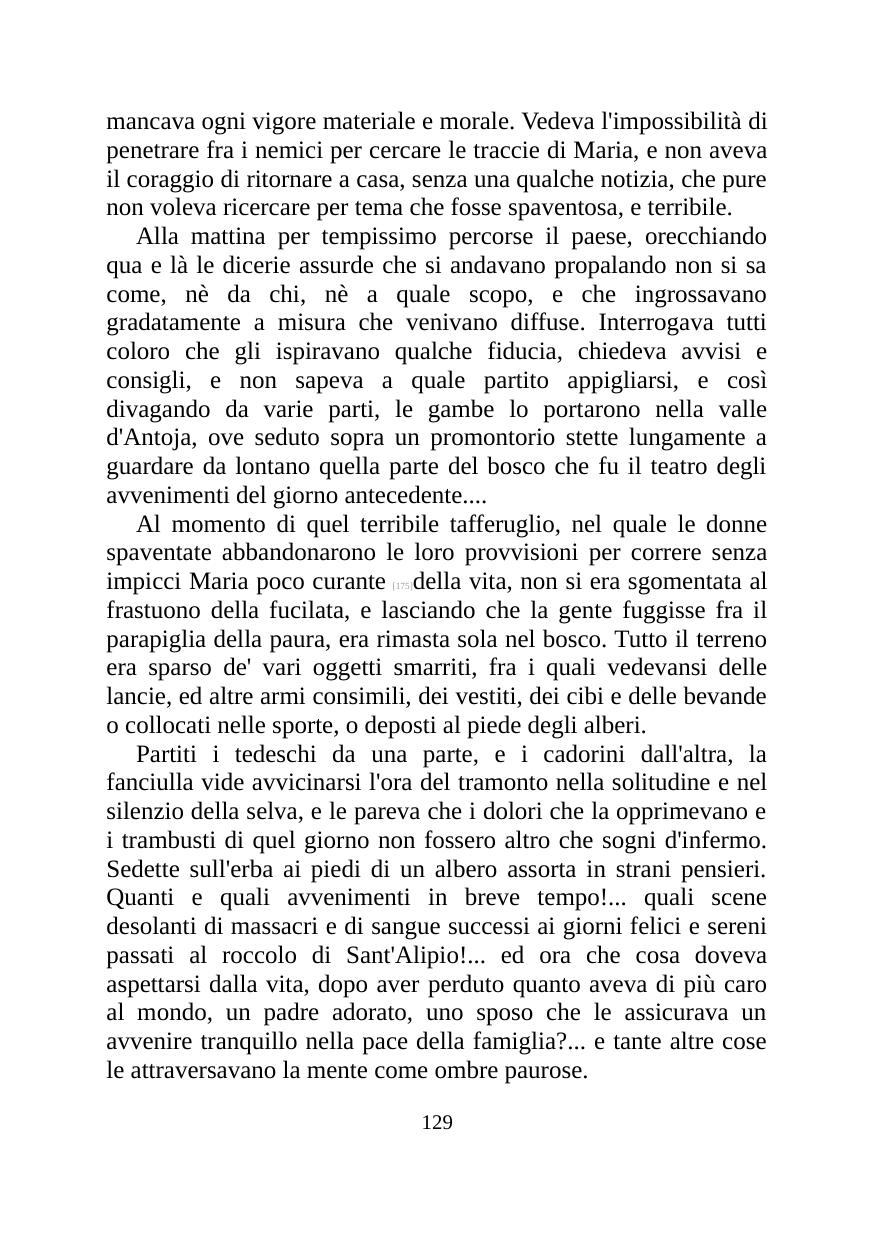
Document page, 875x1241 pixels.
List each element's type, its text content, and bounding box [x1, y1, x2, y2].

text Partiti i tedeschi da una parte, e i cadorini dall'altra, la fanciulla vide avvicinarsi l'ora del tramonto nella solitudine e nel silenzio della selva, e le pareva che i dolori che la opprimevano e i trambusti di quel giorno non fossero altro che sogni d'infermo. Sedette sull'erba ai piedi di un albero assorta in strani pensieri. Quanti e quali avvenimenti in breve tempo!... quali scene desolanti di massacri e di sangue successi ai giorni felici e sereni passati al roccolo di Sant'Alipio!... ed ora che cosa doveva aspettarsi dalla vita, dopo aver perduto quanto aveva di più caro al mondo, un padre adorato, uno sposo che le assicurava un avvenire tranquillo nella pace della famiglia?... e tante altre cose le attraversavano la mente come ombre paurose. [106, 739, 768, 1084]
text Al momento di quel terribile tafferuglio, nel quale le donne spaventate abbandonarono le loro provvisioni per correre senza impicci Maria poco curante [175]della vita, non si era sgomentata al frastuono della fucilata, e lasciando che la gente fuggisse fra il parapiglia della paura, era rimasta sola nel bosco. Tutto il terreno era sparso de' vari oggetti smarriti, fra i quali vedevansi delle lancie, ed altre armi consimili, dei vestiti, dei cibi e delle bevande o collocati nelle sporte, o deposti al piede degli alberi. [106, 509, 768, 739]
text Alla mattina per tempissimo percorse il paese, orecchiando qua e là le dicerie assurde che si andavano propalando non si sa come, nè da chi, nè a quale scopo, e che ingrossavano gradatamente a misura che venivano diffuse. Interrogava tutti coloro che gli ispiravano qualche fiducia, chiedeva avvisi e consigli, e non sapeva a quale partito appigliarsi, e così divagando da varie parti, le gambe lo portarono nella valle d'Antoja, ove seduto sopra un promontorio stette lungamente a guardare da lontano quella parte del bosco che fu il teatro degli avvenimenti del giorno antecedente.... [106, 221, 768, 509]
text mancava ogni vigore materiale e morale. Vedeva l'impossibilità di penetrare fra i nemici per cercare le traccie di Maria, e non aveva il coraggio di ritornare a casa, senza una qualche notizia, che pure non voleva ricercare per tema che fosse spaventosa, e terribile. [106, 106, 768, 221]
